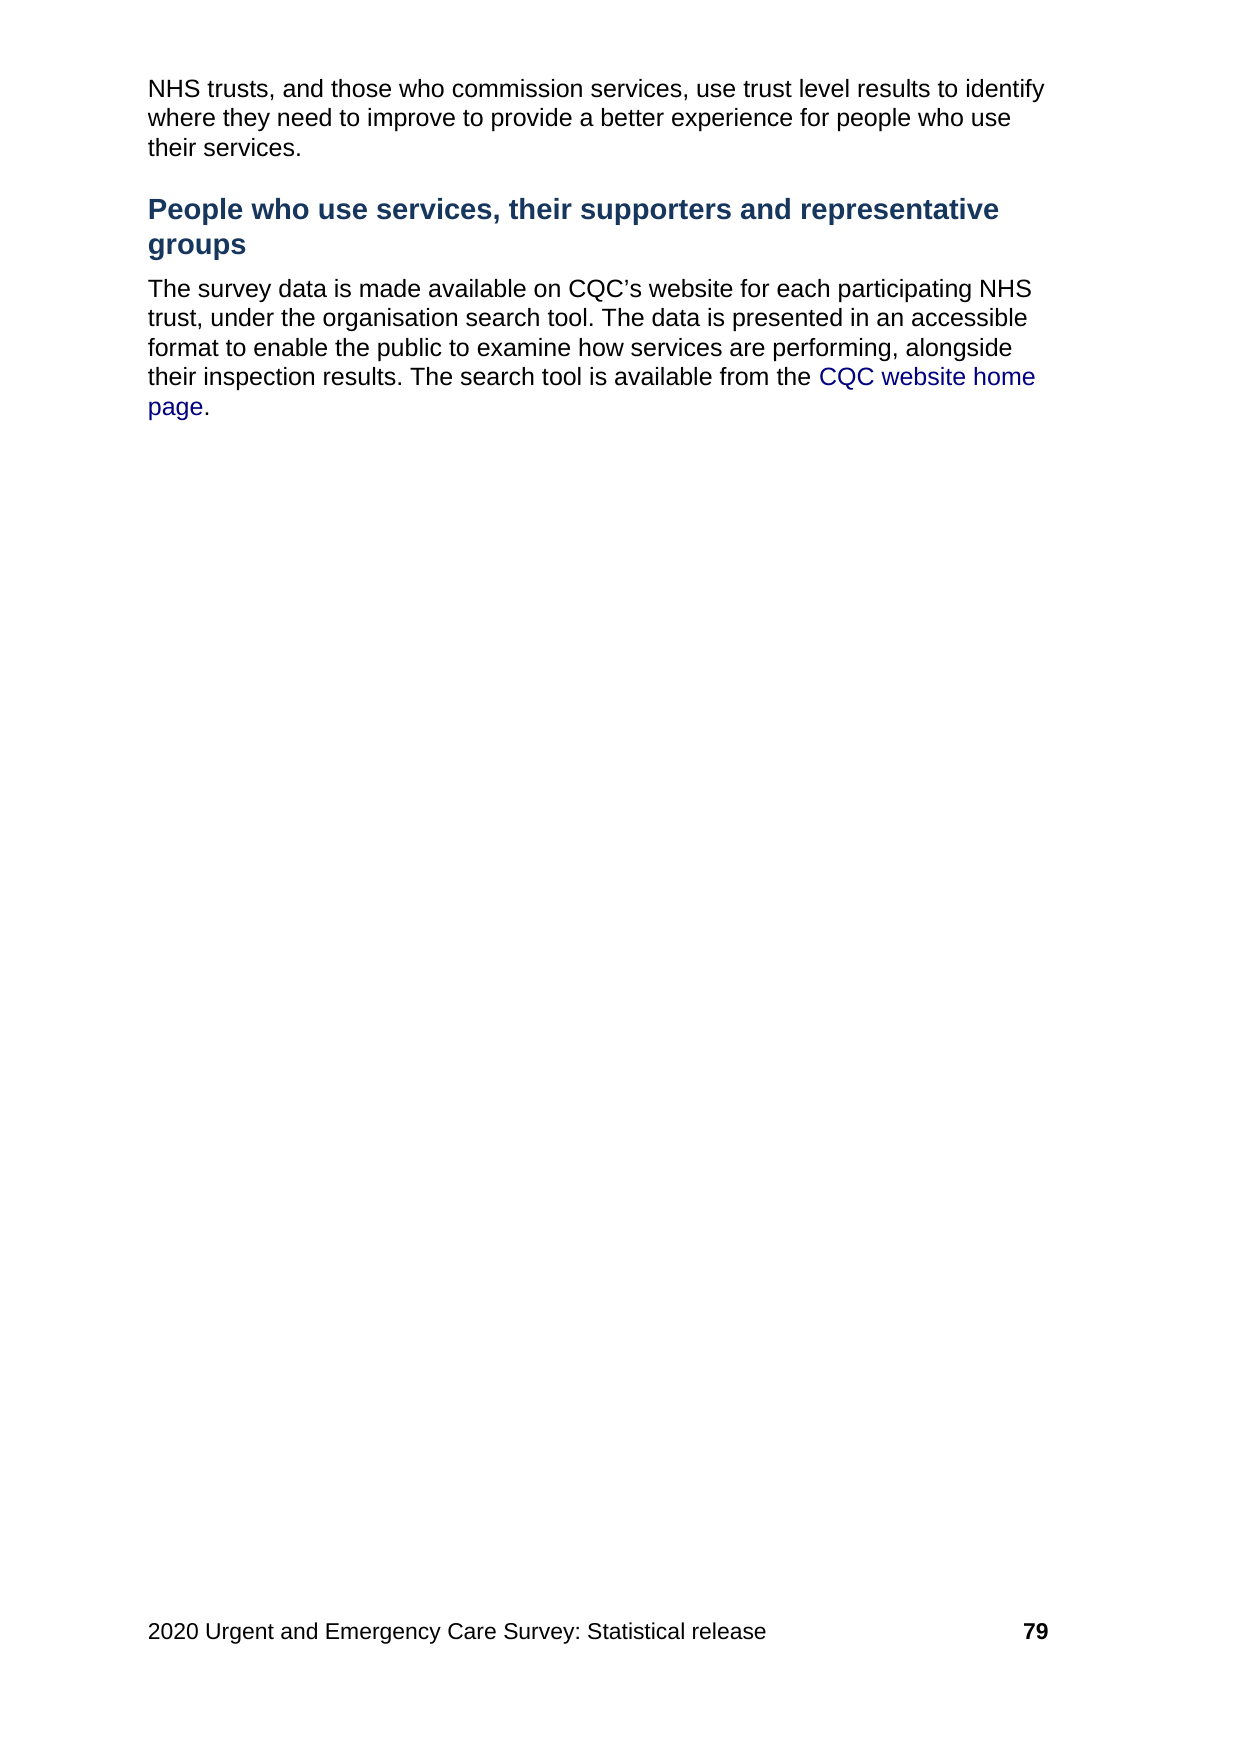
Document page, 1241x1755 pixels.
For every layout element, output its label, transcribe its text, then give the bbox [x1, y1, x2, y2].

subtitle The survey data is made available on CQC’s website for each participating NHS trust, under the organisation search tool. The data is presented in an accessible format to enable the public to examine how services are performing, alongside their inspection results. The search tool is available from the CQC website home page. [148, 274, 1048, 421]
text NHS trusts, and those who commission services, use trust level results to identify where they need to improve to provide a better experience for people who use their services. [148, 74, 1048, 162]
text People who use services, their supporters and representative groups [148, 192, 1048, 260]
